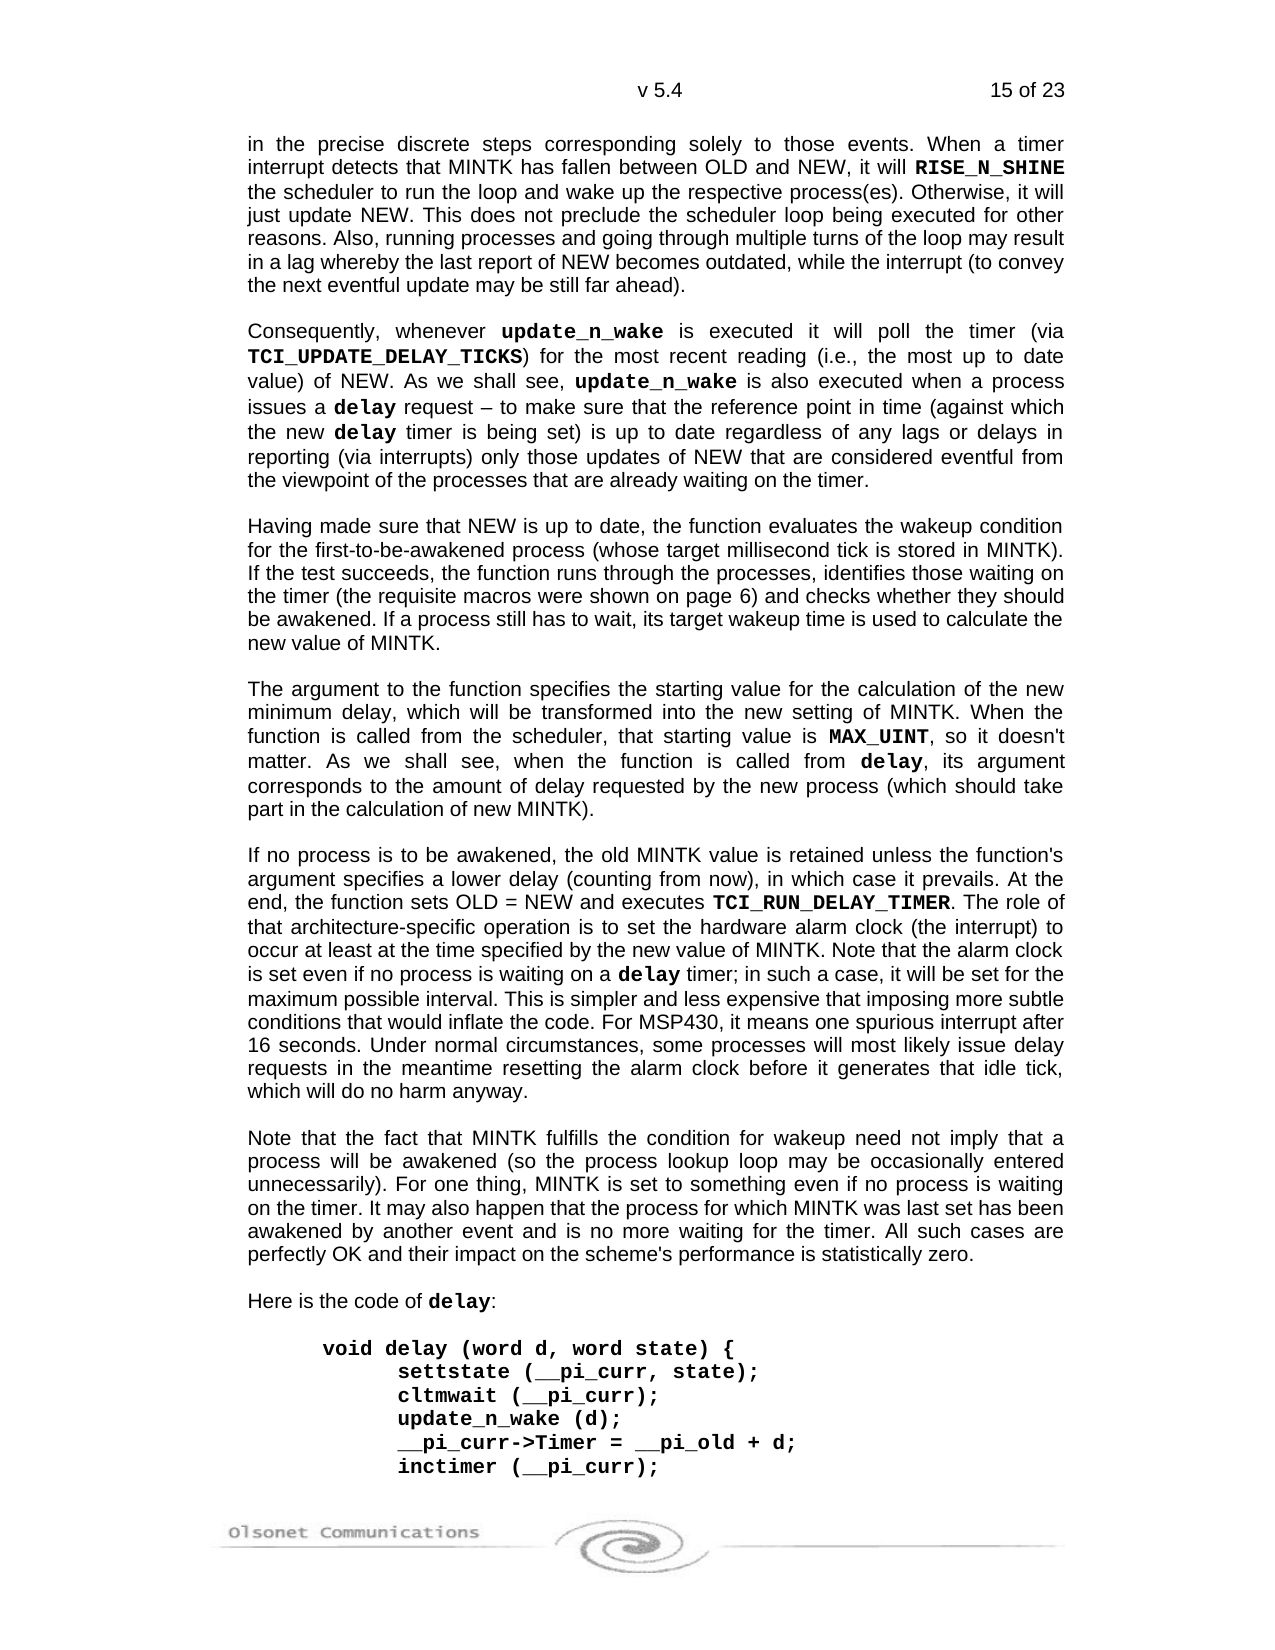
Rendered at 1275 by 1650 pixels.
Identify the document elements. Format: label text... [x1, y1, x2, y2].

text Here is the code of delay: [247, 1289, 1065, 1314]
text Consequently, whenever update_n_wake is executed it will poll the timer (via TCI_UPDATE_DELAY_TICKS) for the most recent reading (i.e., the most up to date value) of NEW. As we shall see, update_n_wake is also executed when a process issues a delay request – to make sure that the reference point in time (against which the new delay timer is being set) is up to date regardless of any lags or delays in reporting (via interrupts) only those updates of NEW that are considered eventful from the viewpoint of the processes that are already waiting on the timer. [247, 320, 1065, 492]
text void delay (word d, word state) { [247, 1337, 1065, 1361]
text The argument to the function specifies the starting value for the calculation of the new minimum delay, which will be transformed into the new setting of MINTK. When the function is called from the scheduler, that starting value is MAX_UINT, so it doesn't matter. As we shall see, when the function is called from delay, its argument corresponds to the amount of delay requested by the new process (which should take part in the calculation of new MINTK). [247, 678, 1065, 821]
picture [210, 1504, 1065, 1596]
text update_n_wake (d); [247, 1408, 1065, 1432]
text settstate (__pi_curr, state); [247, 1361, 1065, 1385]
text Note that the fact that MINTK fulfills the condition for wakeup need not imply that a process will be awakened (so the process lookup loop may be occasionally entered unnecessarily). For one thing, MINTK is set to something even if no process is waiting on the timer. It may also happen that the process for which MINTK was last set has been awakened by another event and is no more waiting for the timer. All such cases are perfectly OK and their impact on the scheme's performance is statistically zero. [247, 1127, 1065, 1266]
text in the precise discrete steps corresponding solely to those events. When a timer interrupt detects that MINTK has fallen between OLD and NEW, it will RISE_N_SHINE the scheduler to run the loop and wake up the respective process(es). Otherwise, it will just update NEW. This does not preclude the scheduler loop being executed for other reasons. Also, running processes and going through multiple turns of the loop may result in a lag whereby the last report of NEW becomes outdated, while the interrupt (to convey the next eventful update may be still far ahead). [247, 132, 1065, 297]
text cltmwait (__pi_curr); [247, 1385, 1065, 1408]
text If no process is to be awakened, the old MINTK value is retained unless the function's argument specifies a lower delay (counting from now), in which case it prevails. At the end, the function sets OLD = NEW and executes TCI_RUN_DELAY_TIMER. The role of that architecture-specific operation is to set the hardware alarm clock (the interrupt) to occur at least at the time specified by the new value of MINTK. Note that the alarm clock is set even if no process is waiting on a delay timer; in such a case, it will be set for the maximum possible interval. This is simpler and less expensive that imposing more subtle conditions that would inflate the code. For MSP430, it means one spurious interrupt after 16 seconds. Under normal circumstances, some processes will most likely issue delay requests in the meantime resetting the alarm clock before it generates that idle tick, which will do no harm anyway. [247, 844, 1065, 1103]
text Having made sure that NEW is up to date, the function evaluates the wakeup condition for the first-to-be-awakened process (whose target millisecond tick is stored in MINTK). If the test succeeds, the function runs through the processes, identifies those waiting on the timer (the requisite macros were shown on page 6) and checks whether they should be awakened. If a process still has to wait, its target wakeup time is used to calculate the new value of MINTK. [247, 515, 1065, 654]
text inctimer (__pi_curr); [247, 1456, 1065, 1479]
text __pi_curr->Timer = __pi_old + d; [247, 1432, 1065, 1456]
